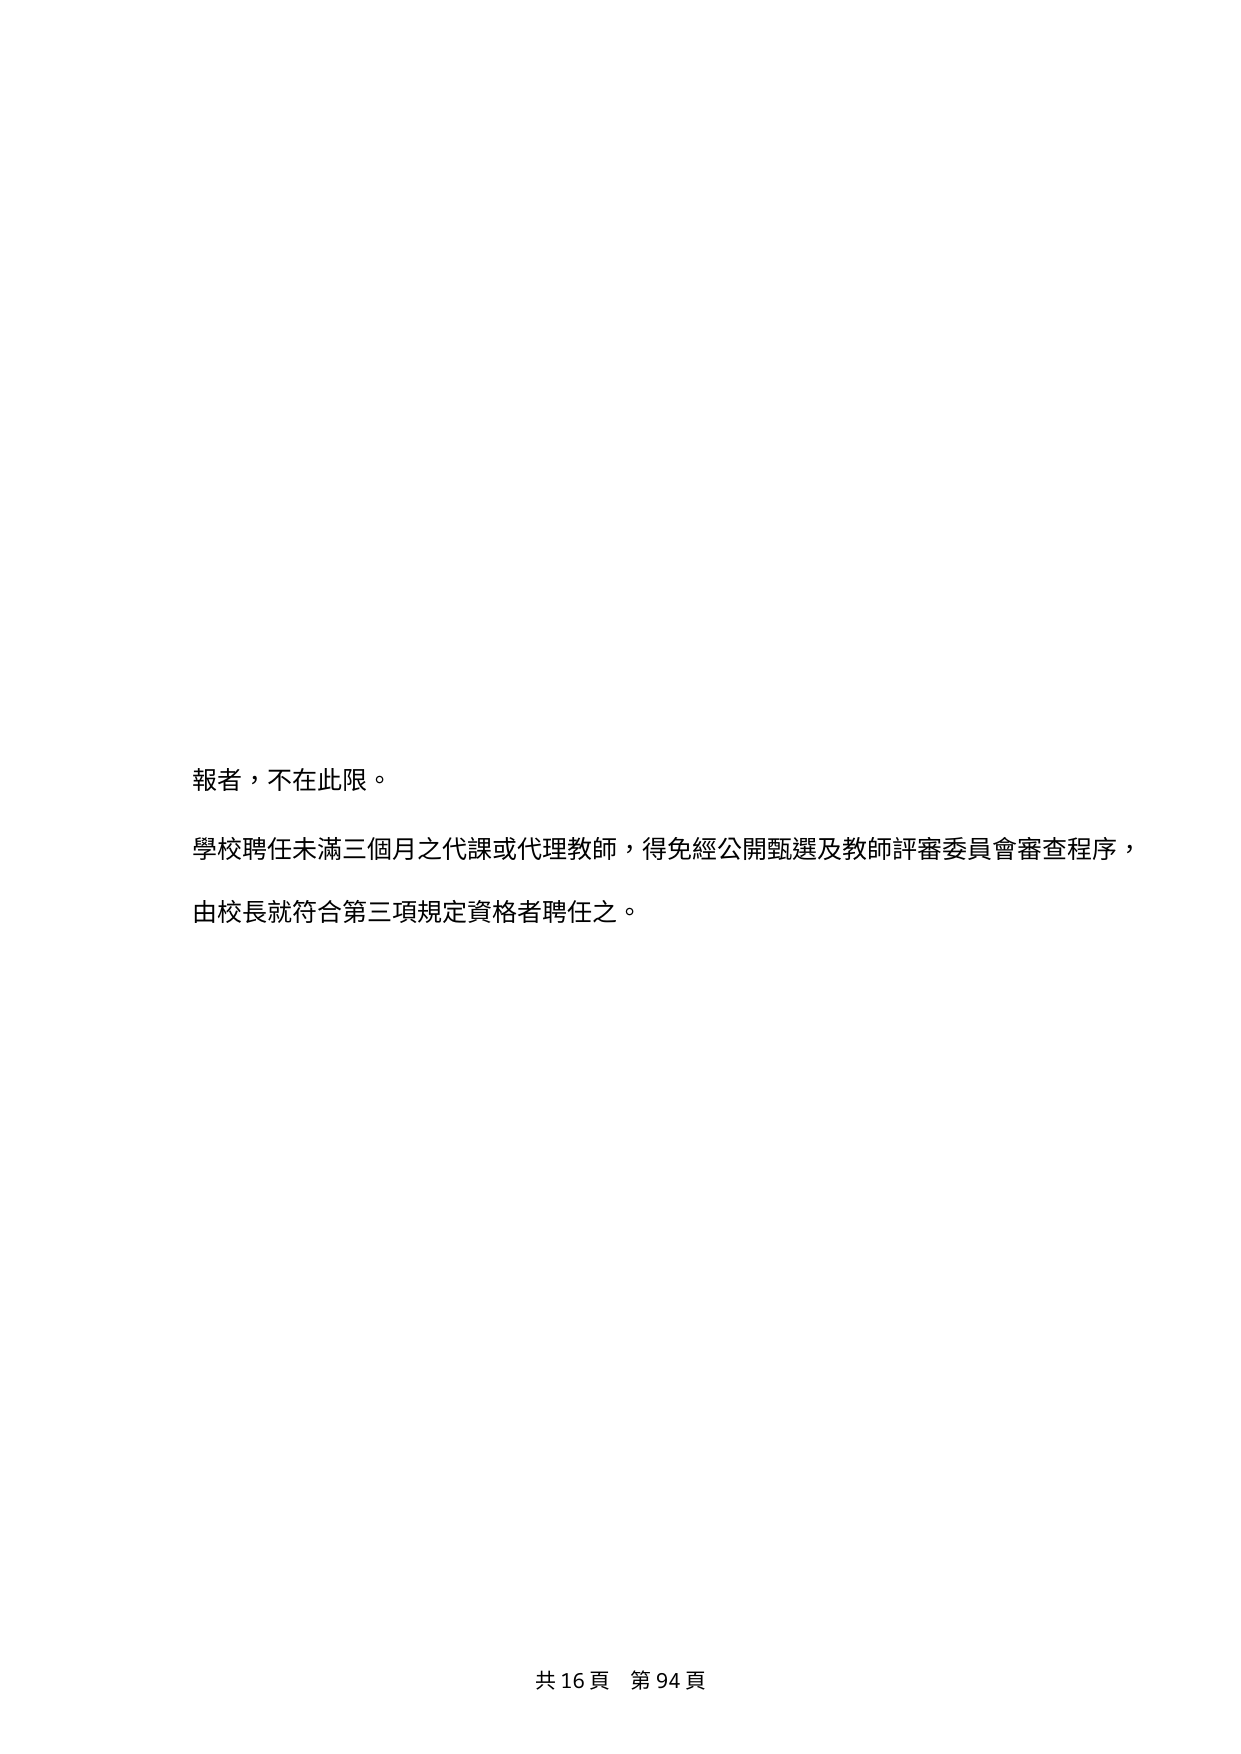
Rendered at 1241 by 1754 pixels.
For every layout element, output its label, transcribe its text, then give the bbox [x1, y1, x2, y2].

text 學校聘任未滿三個月之代課或代理教師，得免經公開甄選及教師評審委員會審查程序，由校長就符合第三項規定資格者聘任之。 [192, 806, 1122, 931]
text 報者，不在此限。 [192, 737, 1122, 799]
